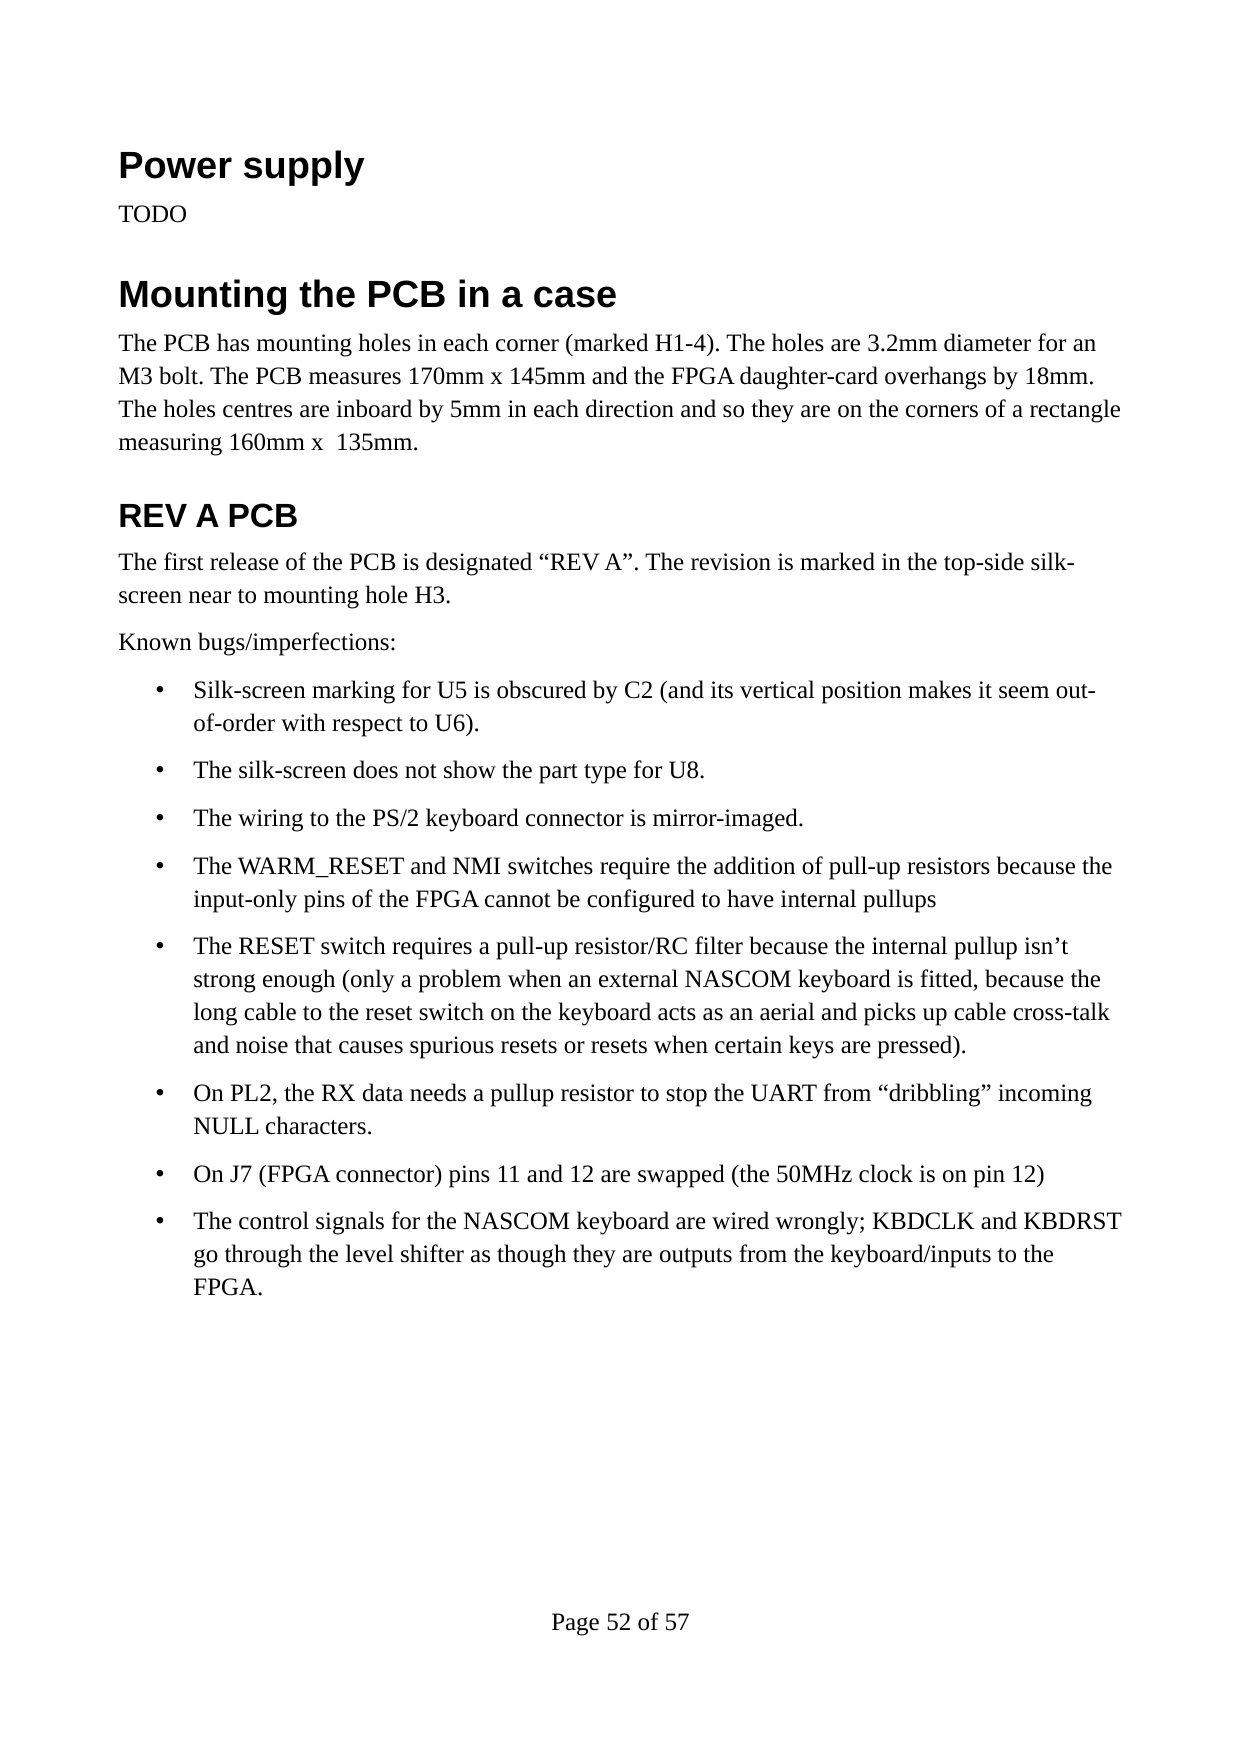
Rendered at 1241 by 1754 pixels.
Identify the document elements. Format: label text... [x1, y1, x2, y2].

list The silk-screen does not show the part type for U8. [156, 756, 1122, 784]
text Known bugs/imperfections: [118, 627, 1122, 656]
list The control signals for the NASCOM keyboard are wired wrongly; KBDCLK and KBDRST go through the level shifter as though they are outputs from the keyboard/inputs to the FPGA. [156, 1206, 1122, 1301]
text The PCB has mounting holes in each corner (marked H1-4). The holes are 3.2mm diameter for an M3 bolt. The PCB measures 170mm x 145mm and the FPGA daughter-card overhangs by 18mm. The holes centres are inboard by 5mm in each direction and so they are on the corners of a rectangle measuring 160mm x 135mm. [118, 328, 1122, 456]
list On J7 (FPGA connector) pins 11 and 12 are swapped (the 50MHz clock is on pin 12) [156, 1159, 1122, 1187]
text TODO [118, 199, 1122, 228]
subtitle REV A PCB [118, 496, 1122, 534]
subtitle Power supply [118, 143, 1122, 187]
list The wiring to the PS/2 keyboard connector is mirror-imaged. [156, 803, 1122, 832]
list The RESET switch requires a pull-up resistor/RC filter because the internal pullup isn’t strong enough (only a problem when an external NASCOM keyboard is fitted, because the long cable to the reset switch on the keyboard acts as an aerial and picks up cable cross-talk and noise that causes spurious resets or resets when certain keys are pressed). [156, 931, 1122, 1059]
list Silk-screen marking for U5 is obscured by C2 (and its vertical position makes it seem out-of-order with respect to U6). [156, 675, 1122, 737]
text The first release of the PCB is designated “REV A”. The revision is marked in the top-side silk-screen near to mounting hole H3. [118, 547, 1122, 608]
subtitle Mounting the PCB in a case [118, 272, 1122, 316]
list The WARM_RESET and NMI switches require the addition of pull-up resistors because the input-only pins of the FPGA cannot be configured to have internal pullups [156, 851, 1122, 912]
list On PL2, the RX data needs a pullup resistor to stop the UART from “dribbling” incoming NULL characters. [156, 1078, 1122, 1140]
